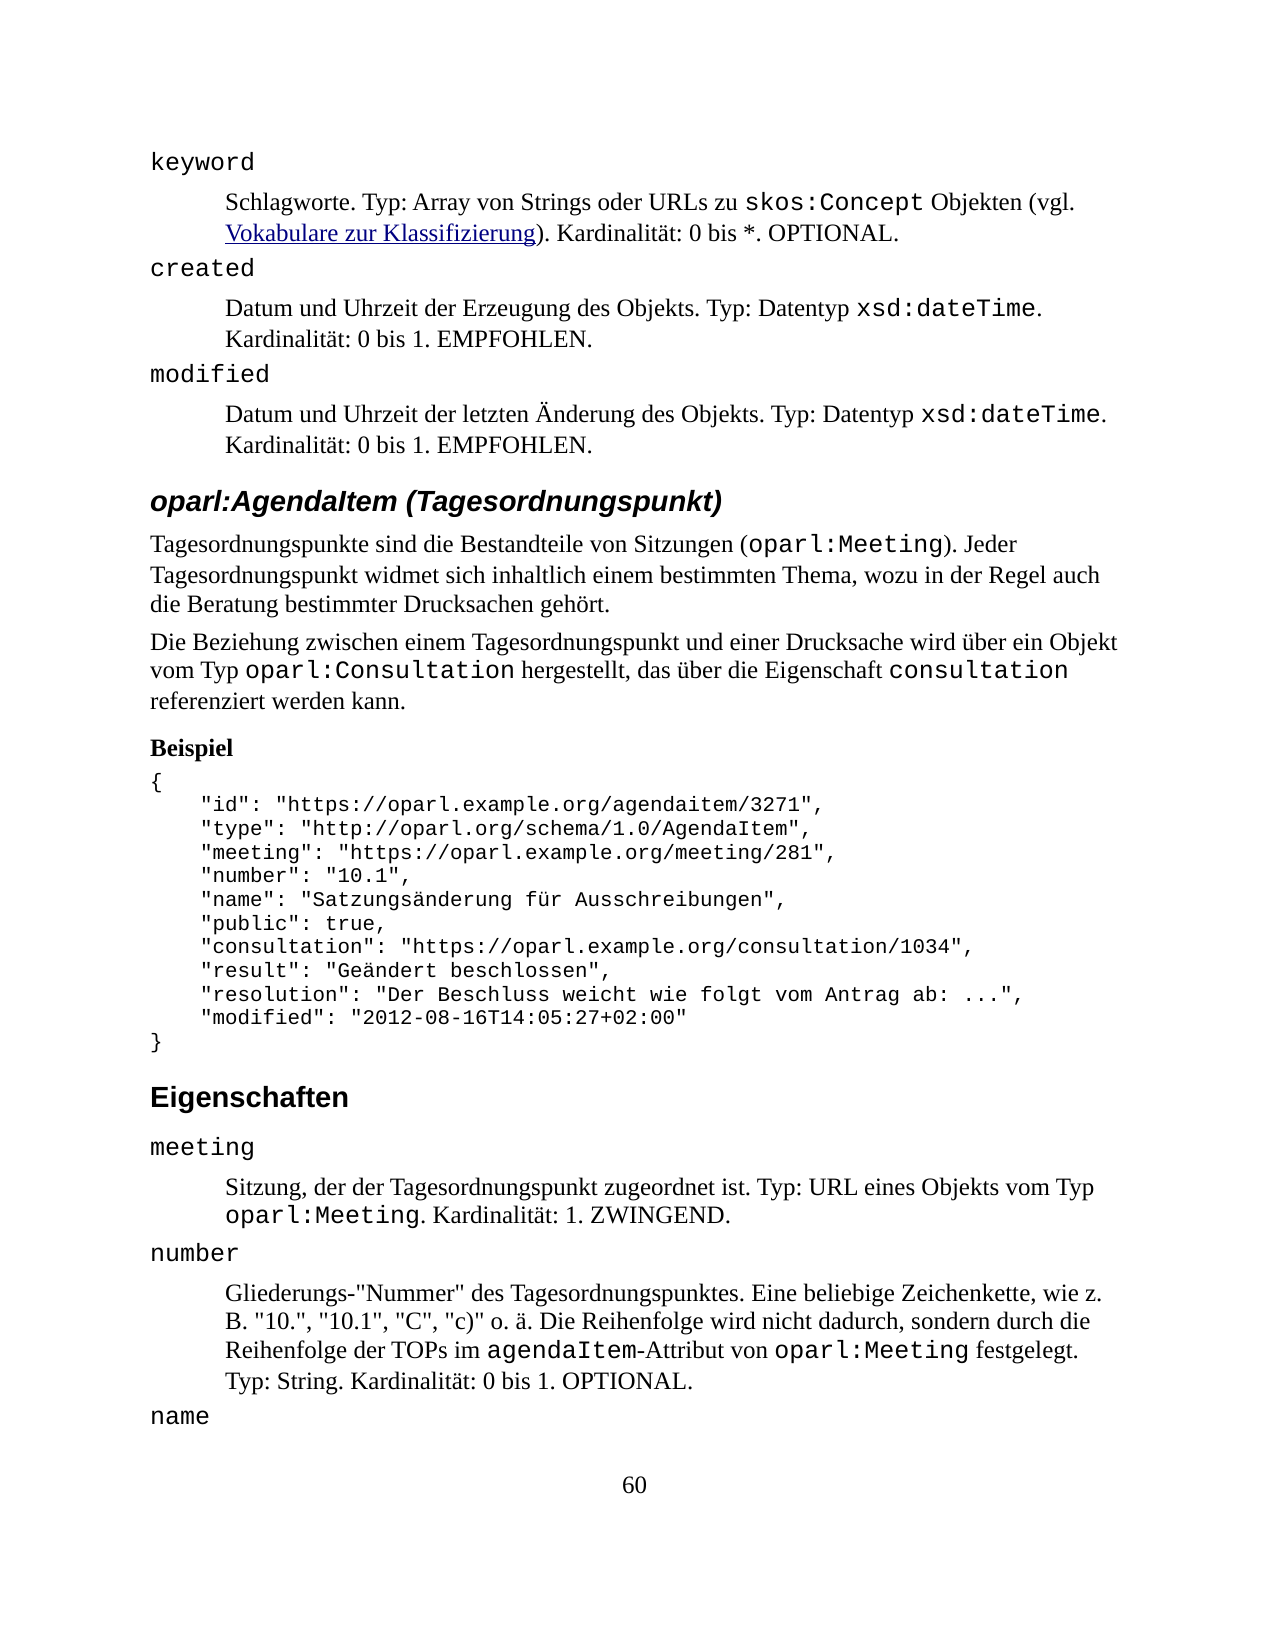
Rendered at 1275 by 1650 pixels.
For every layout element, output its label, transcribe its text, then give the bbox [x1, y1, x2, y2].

text Gliederungs-"Nummer" des Tagesordnungspunktes. Eine beliebige Zeichenkette, wie z. B. "10.", "10.1", "C", "c)" o. ä. Die Reihenfolge wird nicht dadurch, sondern durch die Reihenfolge der TOPs im agendaItem-Attribut von oparl:Meeting festgelegt. Typ: String. Kardinalität: 0 bis 1. OPTIONAL. [225, 1278, 1125, 1395]
text "result": "Geändert beschlossen", [150, 960, 1125, 984]
text Tagesordnungspunkte sind die Bestandteile von Sitzungen (oparl:Meeting). Jeder Tagesordnungspunkt widmet sich inhaltlich einem bestimmten Thema, wozu in der Regel auch die Beratung bestimmter Drucksachen gehört. [150, 529, 1125, 618]
text "consultation": "https://oparl.example.org/consultation/1034", [150, 936, 1125, 960]
text Die Beziehung zwischen einem Tagesordnungspunkt und einer Drucksache wird über ein Objekt vom Typ oparl:Consultation hergestellt, das über die Eigenschaft consultation referenziert werden kann. [150, 627, 1125, 715]
text Schlagworte. Typ: Array von Strings oder URLs zu skos:Concept Objekten (vgl. Vokabulare zur Klassifizierung). Kardinalität: 0 bis *. OPTIONAL. [225, 187, 1125, 247]
text name [150, 1404, 1125, 1432]
text { [150, 771, 1125, 794]
text "name": "Satzungsänderung für Ausschreibungen", [150, 889, 1125, 913]
text Datum und Uhrzeit der letzten Änderung des Objekts. Typ: Datentyp xsd:dateTime. Kardinalität: 0 bis 1. EMPFOHLEN. [225, 399, 1125, 458]
text "modified": "2012-08-16T14:05:27+02:00" [150, 1007, 1125, 1031]
text "resolution": "Der Beschluss weicht wie folgt vom Antrag ab: ...", [150, 984, 1125, 1007]
text Beispiel [150, 733, 1125, 762]
text keyword [150, 150, 1125, 178]
text meeting [150, 1134, 1125, 1163]
text created [150, 256, 1125, 284]
text } [150, 1031, 1125, 1054]
text Sitzung, der der Tagesordnungspunkt zugeordnet ist. Typ: URL eines Objekts vom Typ oparl:Meeting. Kardinalität: 1. ZWINGEND. [225, 1172, 1125, 1231]
subtitle Eigenschaften [150, 1079, 1125, 1113]
text Datum und Uhrzeit der Erzeugung des Objekts. Typ: Datentyp xsd:dateTime. Kardinalität: 0 bis 1. EMPFOHLEN. [225, 293, 1125, 353]
subtitle oparl:AgendaItem (Tagesordnungspunkt) [150, 483, 1125, 517]
text "type": "http://oparl.org/schema/1.0/AgendaItem", [150, 818, 1125, 842]
text number [150, 1240, 1125, 1269]
text "id": "https://oparl.example.org/agendaitem/3271", [150, 794, 1125, 818]
text modified [150, 362, 1125, 390]
text "number": "10.1", [150, 865, 1125, 889]
text "meeting": "https://oparl.example.org/meeting/281", [150, 842, 1125, 865]
text "public": true, [150, 913, 1125, 936]
